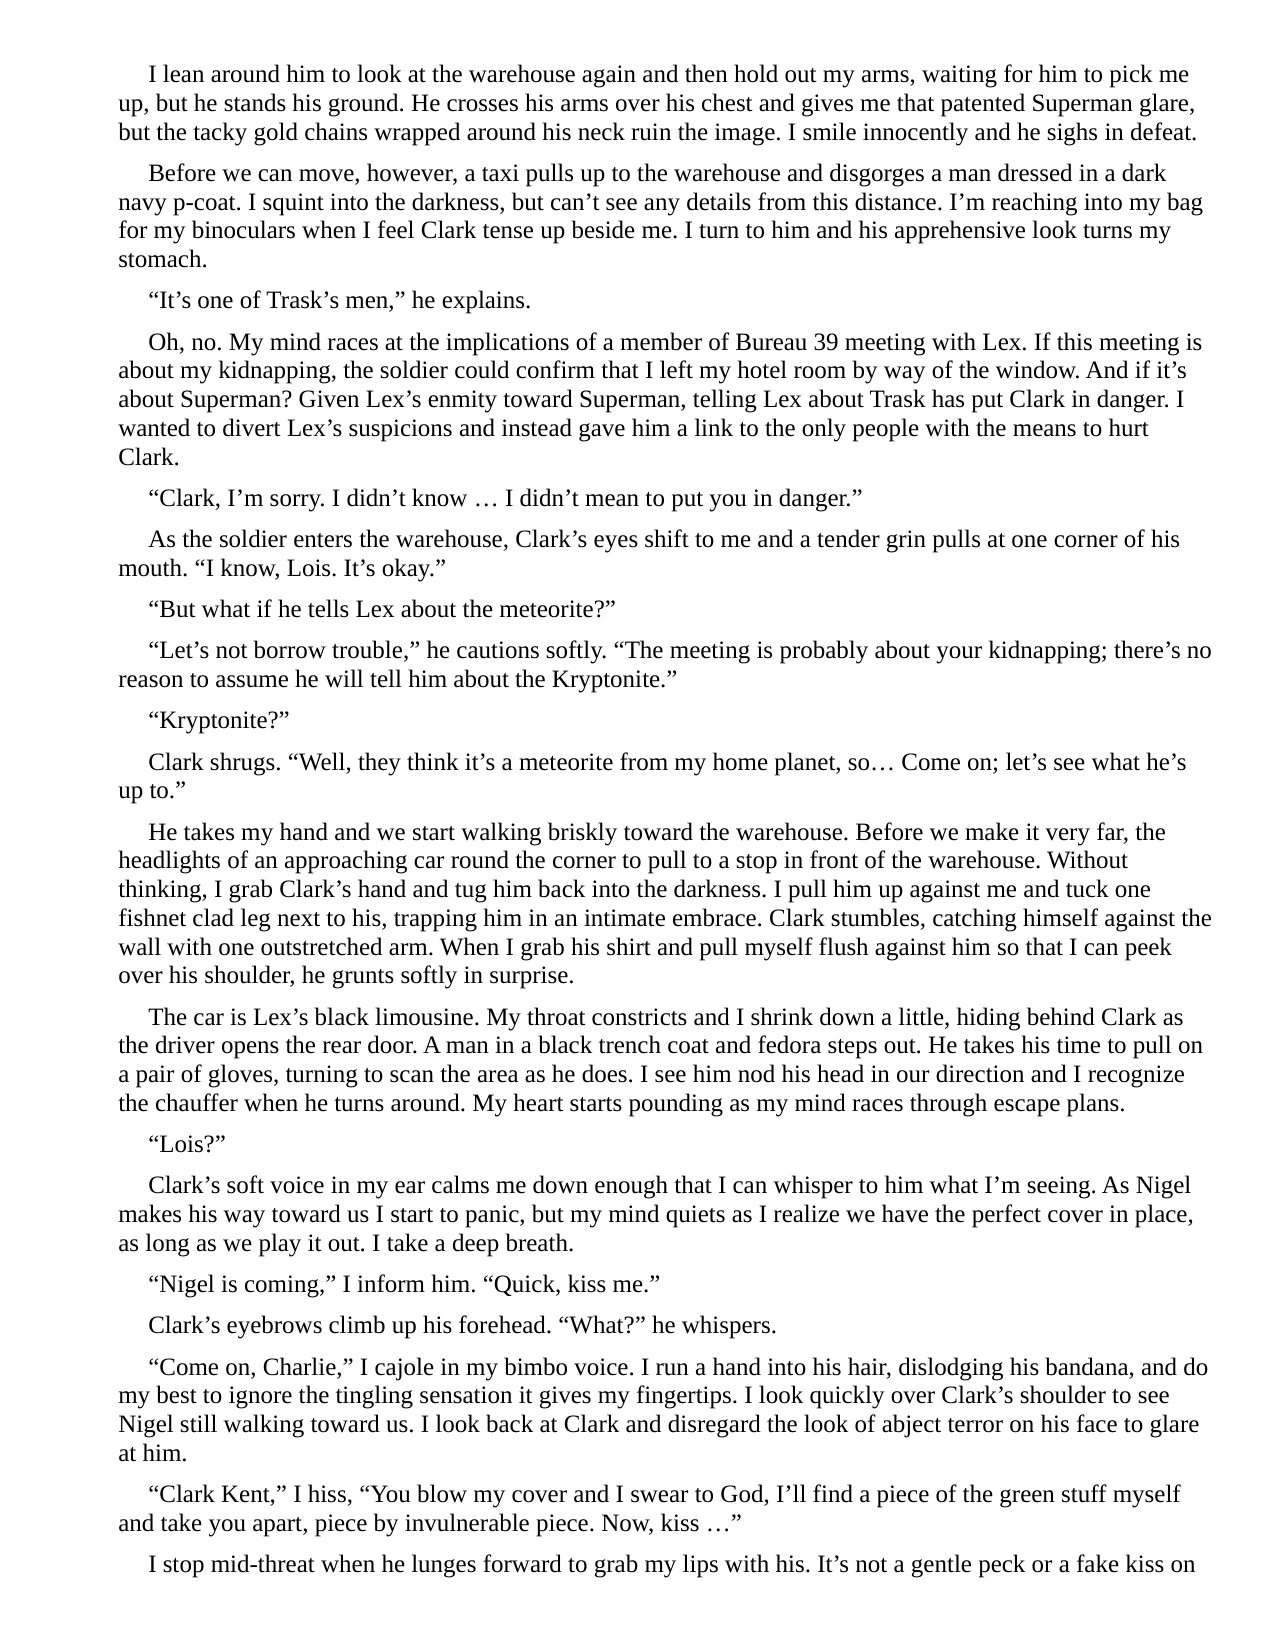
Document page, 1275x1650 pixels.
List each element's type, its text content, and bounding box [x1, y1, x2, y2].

text The car is Lex’s black limousine. My throat constricts and I shrink down a little, hiding behind Clark as the driver opens the rear door. A man in a black trench coat and fedora steps out. He takes his time to pull on a pair of gloves, turning to scan the area as he does. I see him nod his head in our direction and I recognize the chauffer when he turns around. My heart starts pounding as my mind races through escape plans. [118, 1002, 1216, 1117]
text “It’s one of Trask’s men,” he explains. [118, 285, 1216, 314]
text “Kryptonite?” [118, 705, 1216, 734]
text He takes my hand and we start walking briskly toward the warehouse. Before we make it very far, the headlights of an approaching car round the corner to pull to a stop in front of the warehouse. Without thinking, I grab Clark’s hand and tug him back into the darkness. I pull him up against me and tuck one fishnet clad leg next to his, trapping him in an intimate embrace. Clark stumbles, catching himself against the wall with one outstretched arm. When I grab his shirt and pull myself flush against him so that I can peek over his shoulder, he grunts softly in surprise. [118, 817, 1216, 989]
text “Come on, Charlie,” I cajole in my bimbo voice. I run a hand into his hair, dislodging his bandana, and do my best to ignore the tingling sensation it gives my fingertips. I look quickly over Clark’s shoulder to see Nigel still walking toward us. I look back at Clark and disregard the look of abject terror on his face to glare at him. [118, 1352, 1216, 1467]
text Oh, no. My mind races at the implications of a member of Bureau 39 meeting with Lex. If this meeting is about my kidnapping, the soldier could confirm that I left my hotel room by way of the window. And if it’s about Superman? Given Lex’s enmity toward Superman, telling Lex about Trask has put Clark in danger. I wanted to divert Lex’s suspicions and instead gave him a link to the only people with the means to hurt Clark. [118, 327, 1216, 470]
text “Nigel is coming,” I inform him. “Quick, kiss me.” [118, 1269, 1216, 1298]
text “Lois?” [118, 1129, 1216, 1158]
text I stop mid-threat when he lunges forward to grab my lips with his. It’s not a gentle peck or a fake kiss on [118, 1549, 1216, 1578]
text Before we can move, however, a taxi pulls up to the warehouse and disgorges a man dressed in a dark navy p-coat. I squint into the darkness, but can’t see any details from this distance. I’m reaching into my bag for my binoculars when I feel Clark tense up beside me. I turn to him and his apprehensive look turns my stomach. [118, 158, 1216, 273]
text “Let’s not borrow trouble,” he cautions softly. “The meeting is probably about your kidnapping; there’s no reason to assume he will tell him about the Kryptonite.” [118, 635, 1216, 693]
text Clark’s soft voice in my ear calms me down enough that I can whisper to him what I’m seeing. As Nigel makes his way toward us I start to panic, but my mind quiets as I realize we have the perfect cover in place, as long as we play it out. I take a deep breath. [118, 1170, 1216, 1257]
text “But what if he tells Lex about the meteorite?” [118, 594, 1216, 623]
text “Clark Kent,” I hiss, “You blow my cover and I swear to God, I’ll find a piece of the green stuff myself and take you apart, piece by invulnerable piece. Now, kiss …” [118, 1479, 1216, 1537]
text As the soldier enters the warehouse, Clark’s eyes shift to me and a tender grin pulls at one corner of his mouth. “I know, Lois. It’s okay.” [118, 524, 1216, 582]
text I lean around him to look at the warehouse again and then hold out my arms, waiting for him to pick me up, but he stands his ground. He crosses his arms over his chest and gives me that patented Superman glare, but the tacky gold chains wrapped around his neck ruin the image. I smile innocently and he sighs in defeat. [118, 59, 1216, 145]
text “Clark, I’m sorry. I didn’t know … I didn’t mean to put you in danger.” [118, 483, 1216, 512]
text Clark shrugs. “Well, they think it’s a meteorite from my home planet, so… Come on; let’s see what he’s up to.” [118, 747, 1216, 804]
text Clark’s eyebrows climb up his forehead. “What?” he whispers. [118, 1310, 1216, 1339]
